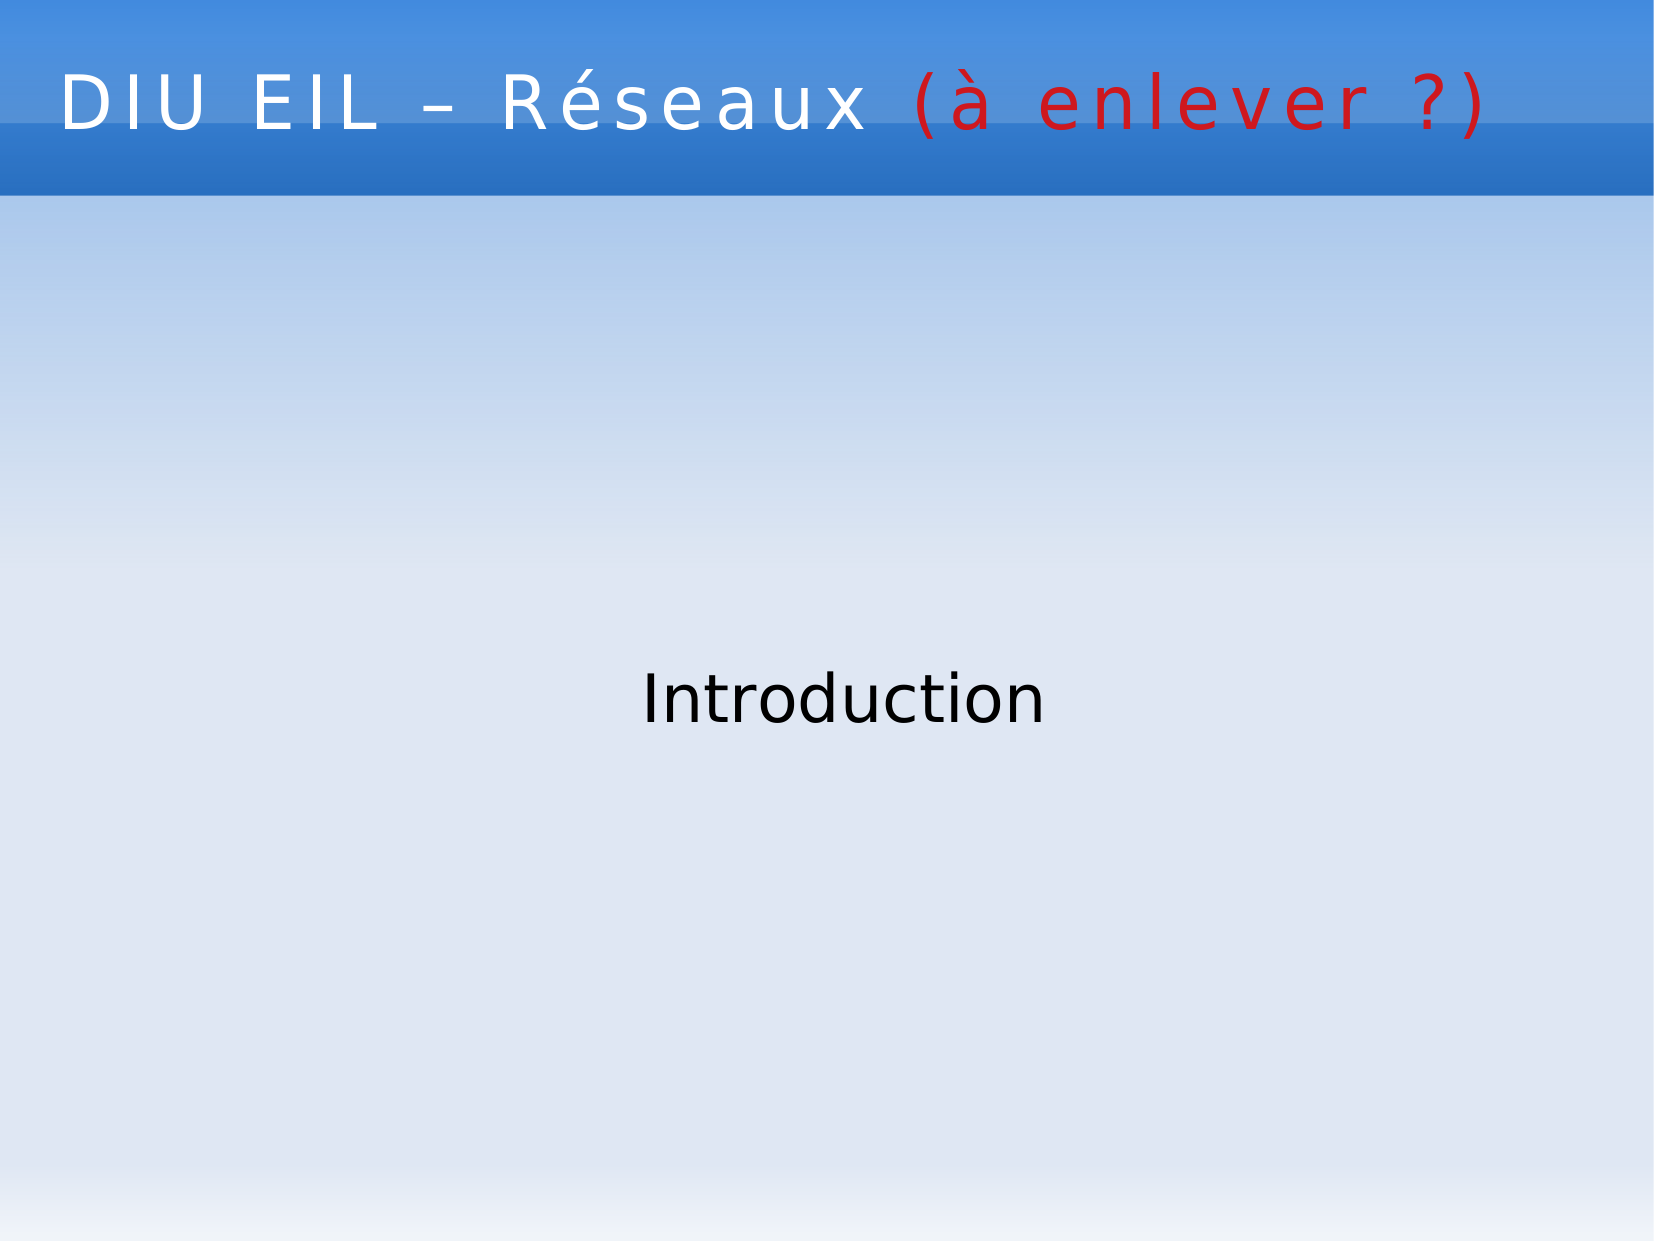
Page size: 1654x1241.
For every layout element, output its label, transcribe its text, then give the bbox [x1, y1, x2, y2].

subtitle Introduction [82, 290, 1571, 1109]
title DIU EIL – Réseaux (à enlever ?) [59, 29, 1621, 178]
picture [0, 0, 1654, 1241]
